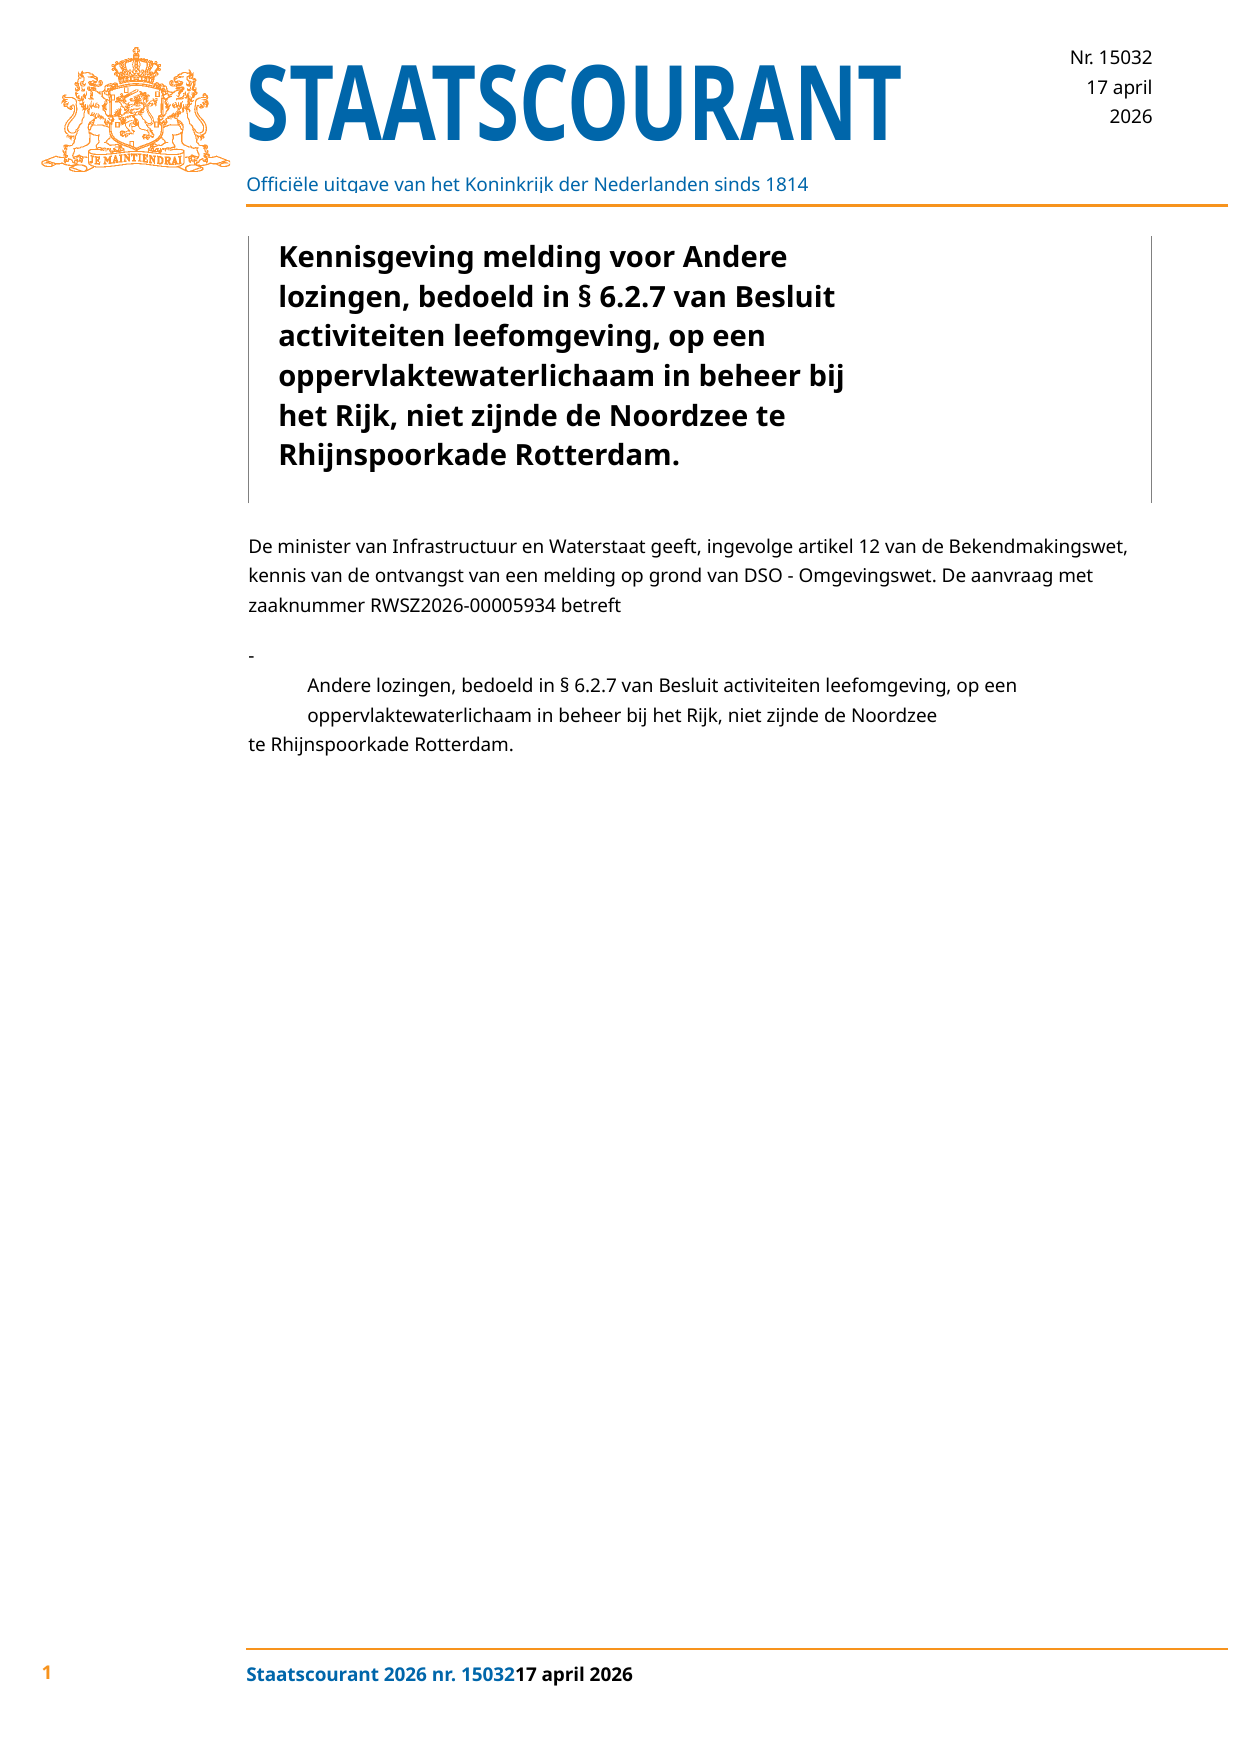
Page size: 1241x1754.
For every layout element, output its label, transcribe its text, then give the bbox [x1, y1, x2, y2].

table_header [1090, 236, 1151, 413]
list Andere lozingen, bedoeld in § 6.2.7 van Besluit activiteiten leefomgeving, op een oppervlaktewaterlichaam in beheer bij het Rijk, niet zijnde de Noordzee [248, 672, 1152, 727]
table_header [850, 414, 1151, 503]
table_header [850, 236, 912, 413]
picture [41, 47, 231, 172]
text De minister van Infrastructuur en Waterstaat geeft, ingevolge artikel 12 van de Bekendmakingswet, kennis van de ontvangst van een melding op grond van DSO - Omgevingswet. De aanvraag met zaaknummer RWSZ2026-00005934 betreft [248, 533, 1152, 618]
table_header Kennisgeving melding voor Andere lozingen, bedoeld in § 6.2.7 van Besluit activiteiten leefomgeving, op een oppervlaktewaterlichaam in beheer bij het Rijk, niet zijnde de Noordzee te Rhijnspoorkade Rotterdam. [249, 236, 850, 503]
text te Rhijnspoorkade Rotterdam. [248, 731, 1152, 757]
picture [912, 236, 1090, 414]
